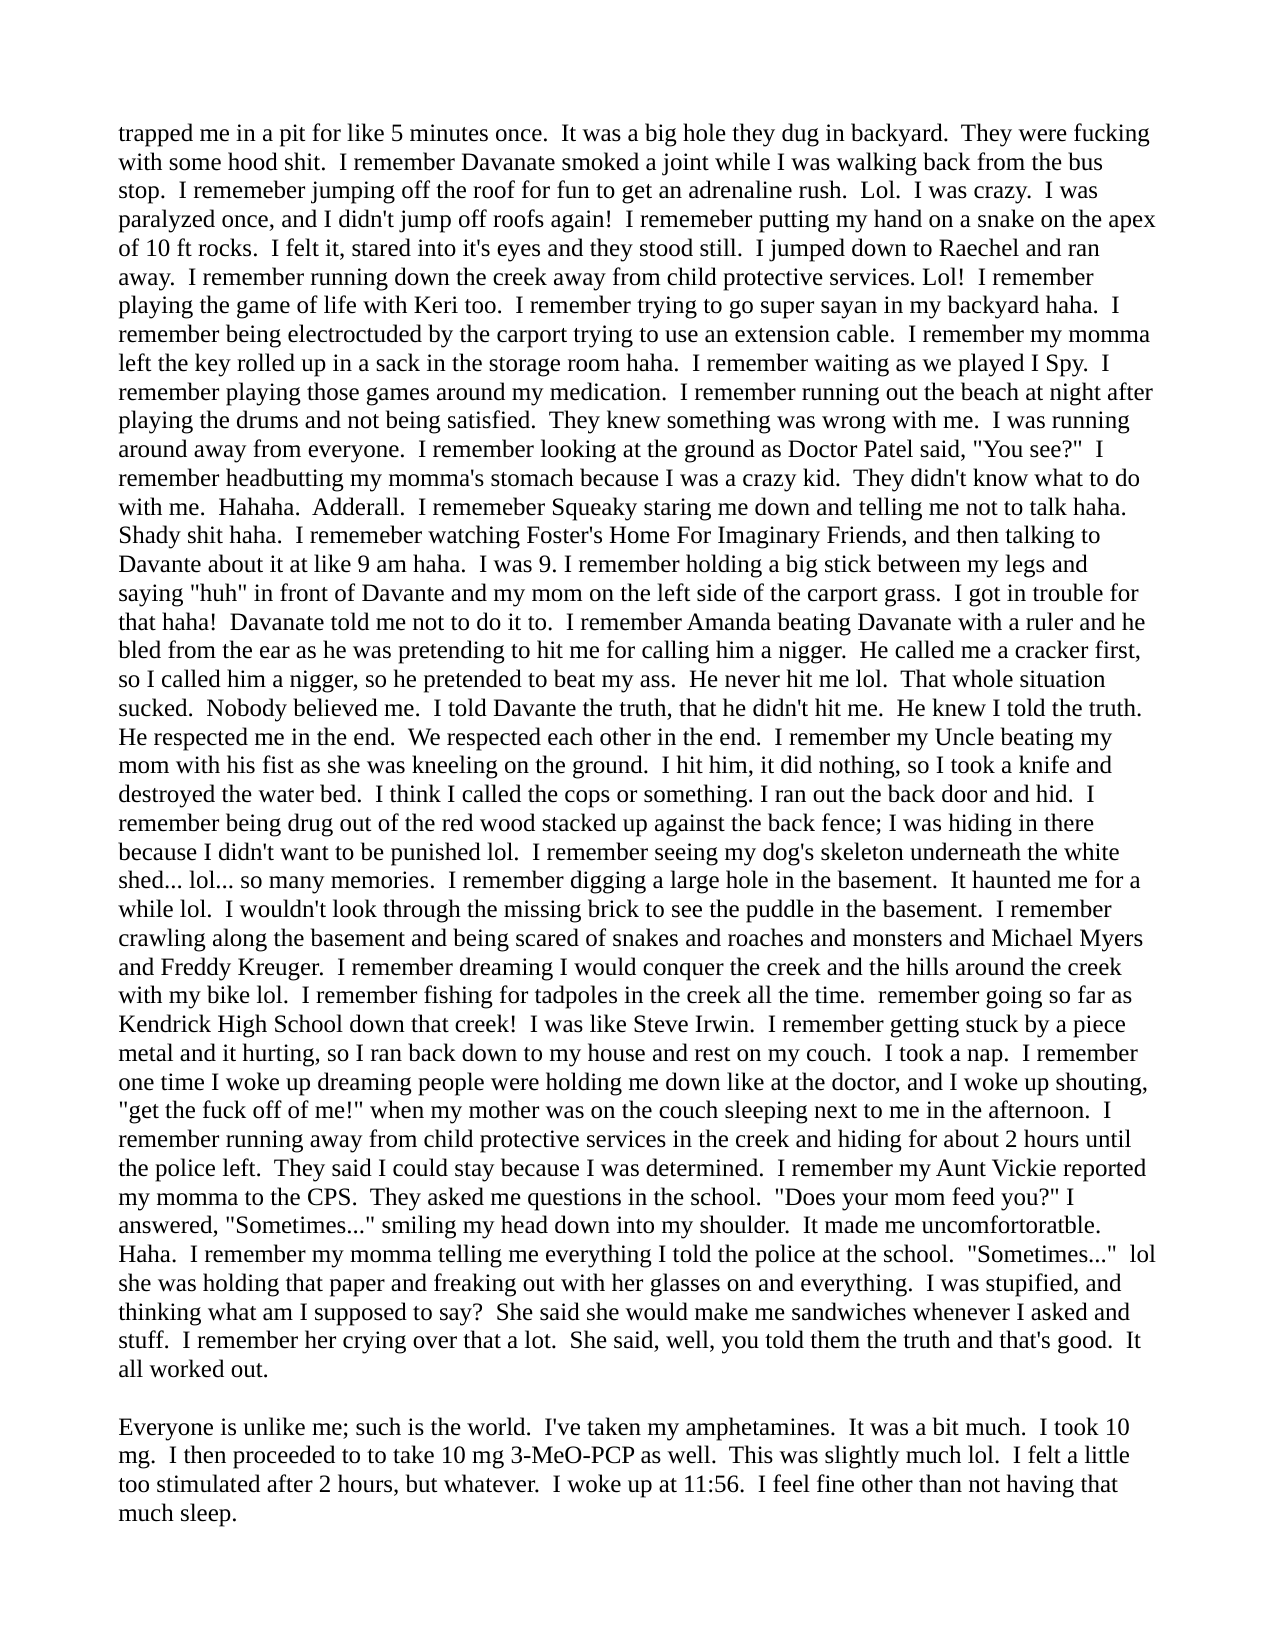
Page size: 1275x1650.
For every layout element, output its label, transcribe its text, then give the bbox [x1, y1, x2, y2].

text trapped me in a pit for like 5 minutes once. It was a big hole they dug in backyard. They were fucking with some hood shit. I remember Davanate smoked a joint while I was walking back from the bus stop. I rememeber jumping off the roof for fun to get an adrenaline rush. Lol. I was crazy. I was paralyzed once, and I didn't jump off roofs again! I rememeber putting my hand on a snake on the apex of 10 ft rocks. I felt it, stared into it's eyes and they stood still. I jumped down to Raechel and ran away. I remember running down the creek away from child protective services. Lol! I remember playing the game of life with Keri too. I remember trying to go super sayan in my backyard haha. I remember being electroctuded by the carport trying to use an extension cable. I remember my momma left the key rolled up in a sack in the storage room haha. I remember waiting as we played I Spy. I remember playing those games around my medication. I remember running out the beach at night after playing the drums and not being satisfied. They knew something was wrong with me. I was running around away from everyone. I remember looking at the ground as Doctor Patel said, "You see?" I remember headbutting my momma's stomach because I was a crazy kid. They didn't know what to do with me. Hahaha. Adderall. I rememeber Squeaky staring me down and telling me not to talk haha. Shady shit haha. I rememeber watching Foster's Home For Imaginary Friends, and then talking to Davante about it at like 9 am haha. I was 9. I remember holding a big stick between my legs and saying "huh" in front of Davante and my mom on the left side of the carport grass. I got in trouble for that haha! Davanate told me not to do it to. I remember Amanda beating Davanate with a ruler and he bled from the ear as he was pretending to hit me for calling him a nigger. He called me a cracker first, so I called him a nigger, so he pretended to beat my ass. He never hit me lol. That whole situation sucked. Nobody believed me. I told Davante the truth, that he didn't hit me. He knew I told the truth. He respected me in the end. We respected each other in the end. I remember my Uncle beating my mom with his fist as she was kneeling on the ground. I hit him, it did nothing, so I took a knife and destroyed the water bed. I think I called the cops or something. I ran out the back door and hid. I remember being drug out of the red wood stacked up against the back fence; I was hiding in there because I didn't want to be punished lol. I remember seeing my dog's skeleton underneath the white shed... lol... so many memories. I remember digging a large hole in the basement. It haunted me for a while lol. I wouldn't look through the missing brick to see the puddle in the basement. I remember crawling along the basement and being scared of snakes and roaches and monsters and Michael Myers and Freddy Kreuger. I remember dreaming I would conquer the creek and the hills around the creek with my bike lol. I remember fishing for tadpoles in the creek all the time. remember going so far as Kendrick High School down that creek! I was like Steve Irwin. I remember getting stuck by a piece metal and it hurting, so I ran back down to my house and rest on my couch. I took a nap. I remember one time I woke up dreaming people were holding me down like at the doctor, and I woke up shouting, "get the fuck off of me!" when my mother was on the couch sleeping next to me in the afternoon. I remember running away from child protective services in the creek and hiding for about 2 hours until the police left. They said I could stay because I was determined. I remember my Aunt Vickie reported my momma to the CPS. They asked me questions in the school. "Does your mom feed you?" I answered, "Sometimes..." smiling my head down into my shoulder. It made me uncomfortoratble. Haha. I remember my momma telling me everything I told the police at the school. "Sometimes..." lol she was holding that paper and freaking out with her glasses on and everything. I was stupified, and thinking what am I supposed to say? She said she would make me sandwiches whenever I asked and stuff. I remember her crying over that a lot. She said, well, you told them the truth and that's good. It all worked out. [118, 118, 1157, 1383]
text Everyone is unlike me; such is the world. I've taken my amphetamines. It was a bit much. I took 10 mg. I then proceeded to to take 10 mg 3-MeO-PCP as well. This was slightly much lol. I felt a little too stimulated after 2 hours, but whatever. I woke up at 11:56. I feel fine other than not having that much sleep. [118, 1412, 1157, 1527]
